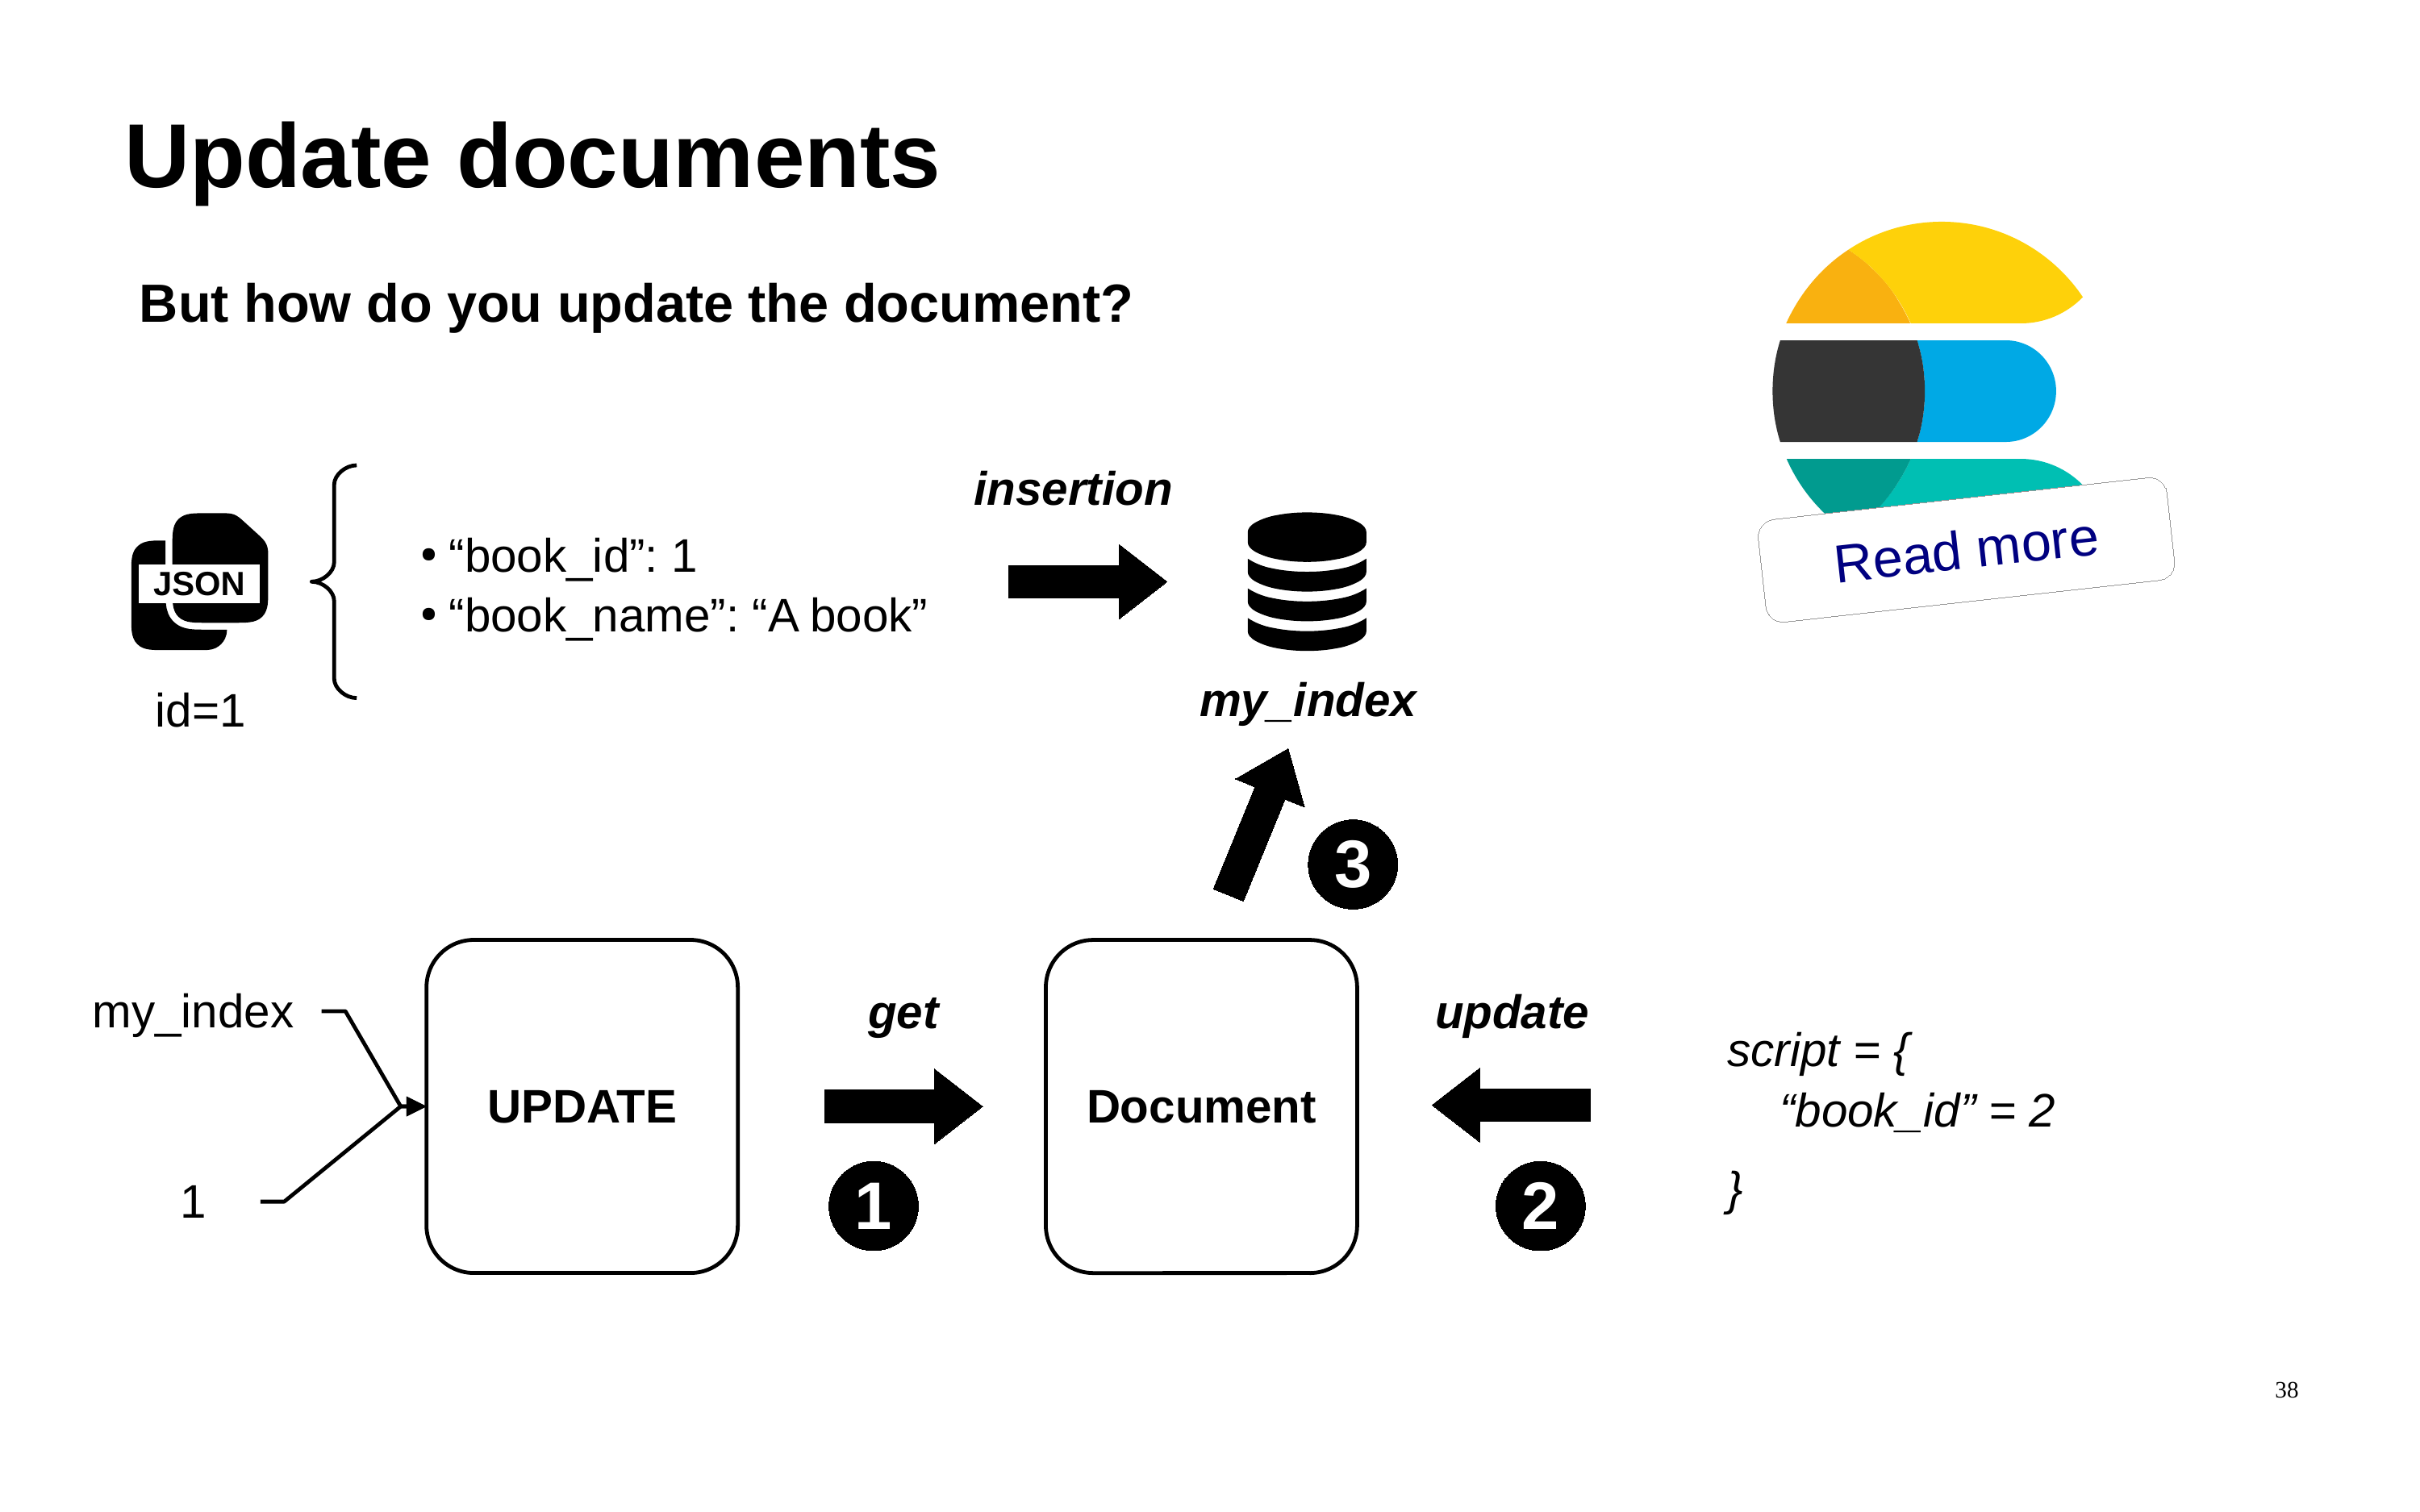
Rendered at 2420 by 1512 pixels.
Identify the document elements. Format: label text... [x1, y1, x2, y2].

text_box “book_id”: 1 “book_name”: “A book” [408, 515, 1027, 648]
text_box [1008, 544, 1167, 619]
text_box 1 [126, 1167, 261, 1237]
text_box script = { “book_id” = 2 } [1715, 991, 2131, 1222]
text_box [1213, 748, 1305, 902]
picture [117, 499, 282, 664]
text_box Update documents [112, 61, 1287, 251]
text_box Read more [1758, 477, 2175, 623]
text_box update [1404, 956, 1621, 1060]
text_box get [846, 956, 961, 1060]
picture [1729, 200, 2129, 586]
text_box 3 [1308, 819, 1398, 910]
text_box my_index [1163, 644, 1454, 748]
text_box [824, 1068, 983, 1144]
text_box 1 [828, 1161, 919, 1251]
picture [1239, 512, 1378, 644]
text_box insertion [928, 432, 1219, 536]
text_box JSON [139, 564, 260, 603]
text_box [1432, 1068, 1591, 1143]
text_box Document [1045, 939, 1358, 1273]
text_box UPDATE [426, 939, 738, 1273]
text_box id=1 [133, 675, 268, 745]
text_box 2 [1496, 1161, 1586, 1251]
text_box But how do you update the document? [112, 252, 1332, 355]
text_box my_index [65, 978, 322, 1043]
